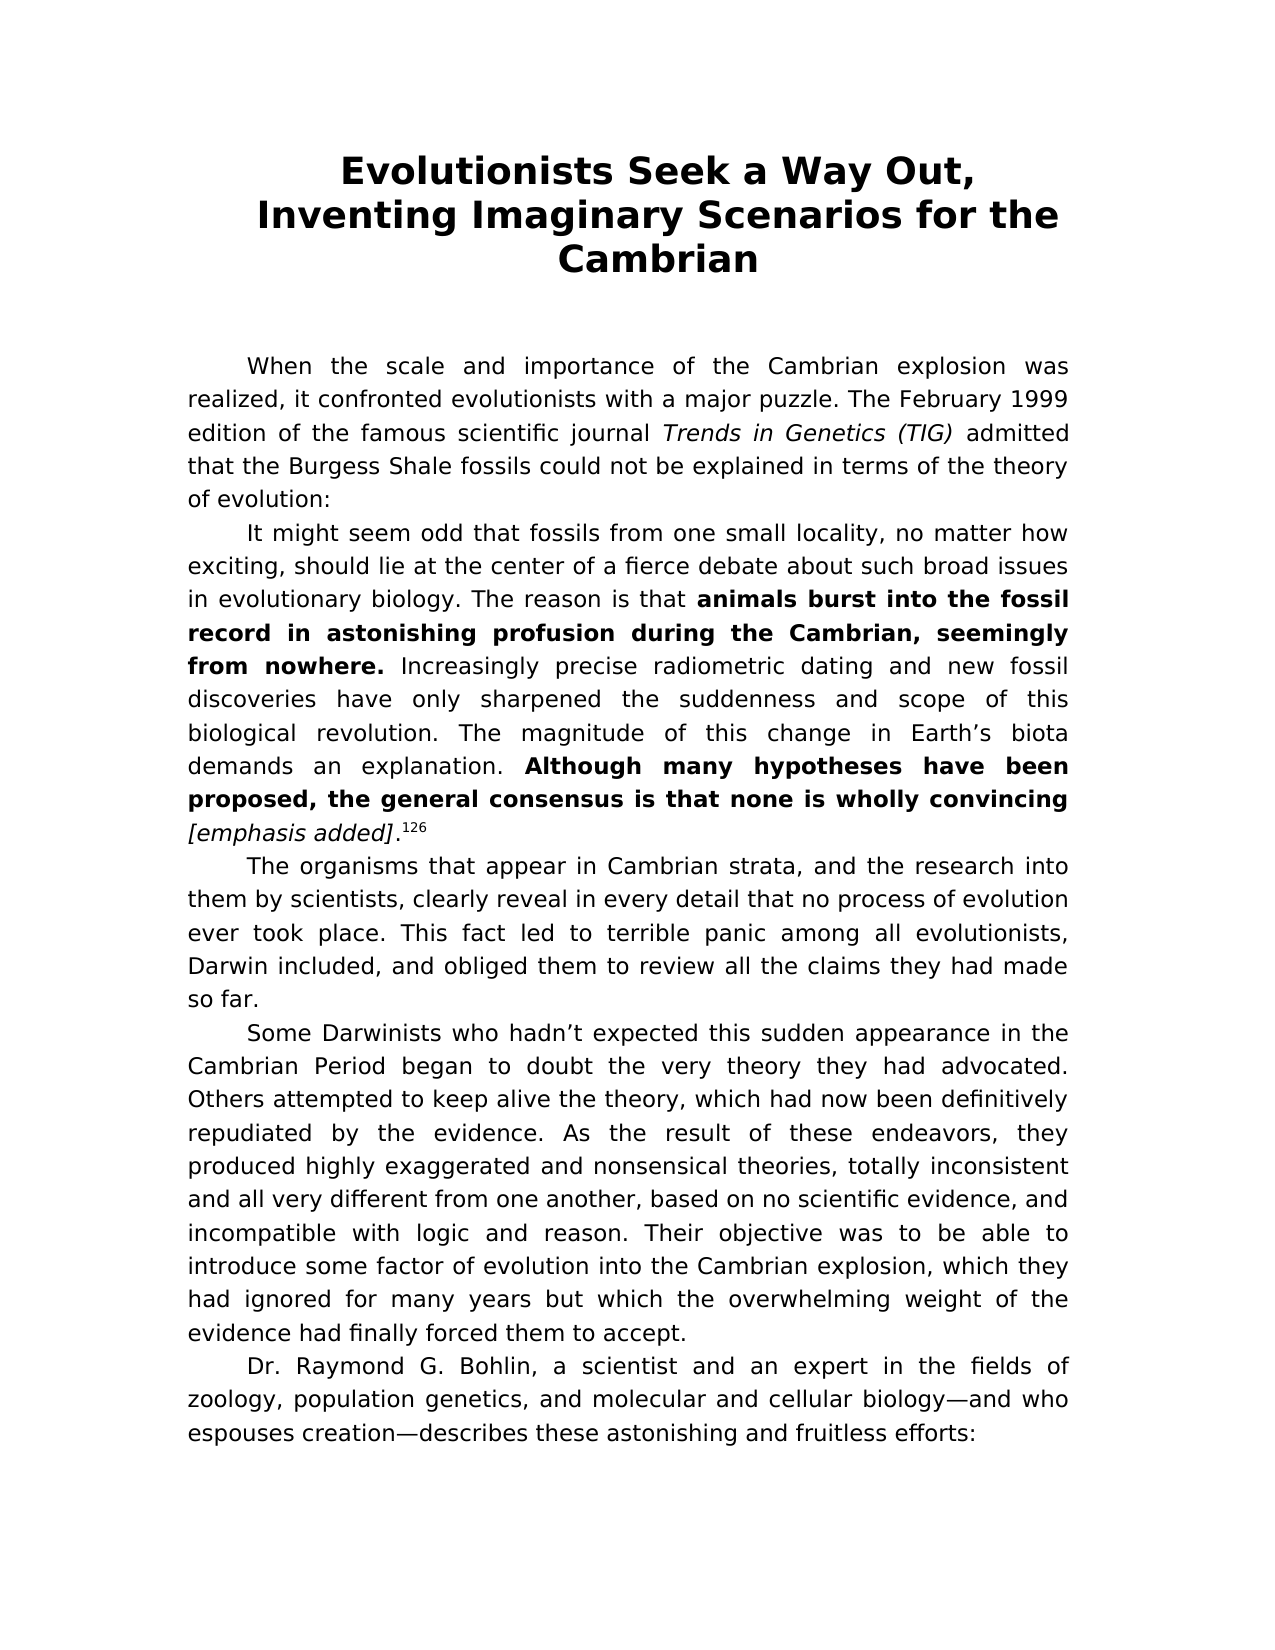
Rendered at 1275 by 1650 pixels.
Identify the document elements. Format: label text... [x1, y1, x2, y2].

text It might seem odd that fossils from one small locality, no matter how exciting, should lie at the center of a fierce debate about such broad issues in evolutionary biology. The reason is that animals burst into the fossil record in astonishing profusion during the Cambrian, seemingly from nowhere. Increasingly precise radiometric dating and new fossil discoveries have only sharpened the suddenness and scope of this biological revolution. The magnitude of this change in Earth’s biota demands an explanation. Although many hypotheses have been proposed, the general consensus is that none is wholly convincing [emphasis added].126 [187, 514, 1070, 848]
text The organisms that appear in Cambrian strata, and the research into them by scientists, clearly reveal in every detail that no process of evolution ever took place. This fact led to terrible panic among all evolutionists, Darwin included, and obliged them to review all the claims they had made so far. [187, 848, 1070, 1014]
text Evolutionists Seek a Way Out, Inventing Imaginary Scenarios for the Cambrian [247, 150, 1070, 281]
text Dr. Raymond G. Bohlin, a scientist and an expert in the fields of zoology, population genetics, and molecular and cellular biology—and who espouses creation—describes these astonishing and fruitless efforts: [187, 1348, 1070, 1448]
text When the scale and importance of the Cambrian explosion was realized, it confronted evolutionists with a major puzzle. The February 1999 edition of the famous scientific journal Trends in Genetics (TIG) admitted that the Burgess Shale fossils could not be explained in terms of the theory of evolution: [187, 348, 1070, 514]
text Some Darwinists who hadn’t expected this sudden appearance in the Cambrian Period began to doubt the very theory they had advocated. Others attempted to keep alive the theory, which had now been definitively repudiated by the evidence. As the result of these endeavors, they produced highly exaggerated and nonsensical theories, totally inconsistent and all very different from one another, based on no scientific evidence, and incompatible with logic and reason. Their objective was to be able to introduce some factor of evolution into the Cambrian explosion, which they had ignored for many years but which the overwhelming weight of the evidence had finally forced them to accept. [187, 1014, 1070, 1348]
